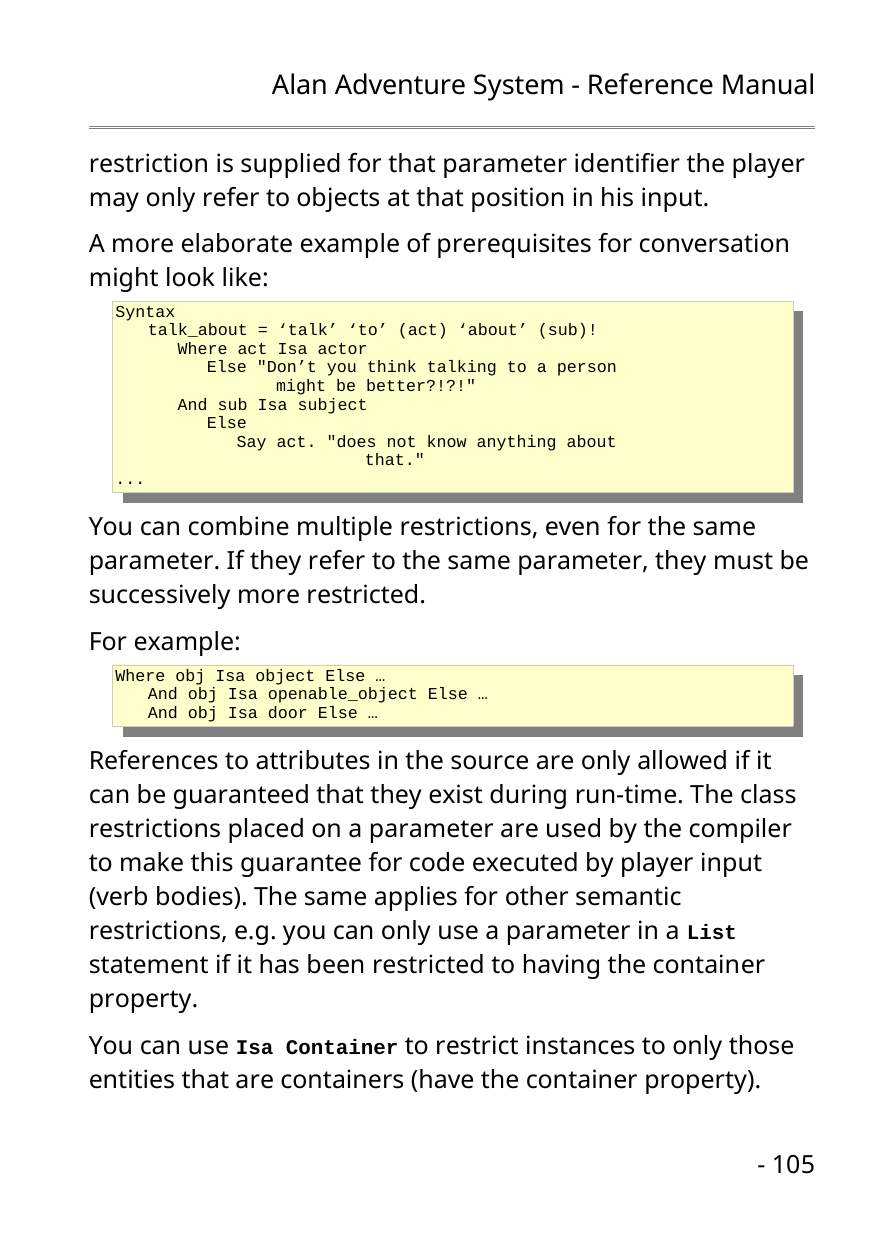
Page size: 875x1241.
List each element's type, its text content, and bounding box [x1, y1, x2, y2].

text A more elaborate example of prerequisites for conversation might look like: [88, 226, 815, 294]
text References to attributes in the source are only allowed if it can be guaranteed that they exist during run-time. The class restrictions placed on a parameter are used by the compiler to make this guarantee for code executed by player input (verb bodies). The same applies for other semantic restrictions, e.g. you can only use a parameter in a List statement if it has been restricted to having the contain­er property. [88, 743, 815, 1015]
text For example: [88, 624, 815, 658]
text You can combine multiple restrictions, even for the same parameter. If they refer to the same parameter, they must be successively more restricted. [88, 509, 815, 611]
text Say act. "does not know anything about that." ... [113, 431, 793, 492]
text restriction is supplied for that parameter identifier the player may only refer to objects at that position in his input. [88, 146, 815, 213]
text And sub Isa subject Else [113, 393, 793, 431]
text Syntax talk_about = ‘talk’ ‘to’ (act) ‘about’ (sub)! Where act Isa actor Else "Don’t you think talking to a person might be better?!?!" [113, 302, 793, 393]
text Where obj Isa object Else … And obj Isa openable_object Else … And obj Isa door Else … [113, 666, 793, 726]
text You can use Isa Container to restrict instances to only those entities that are containers (have the container property). [88, 1028, 815, 1096]
